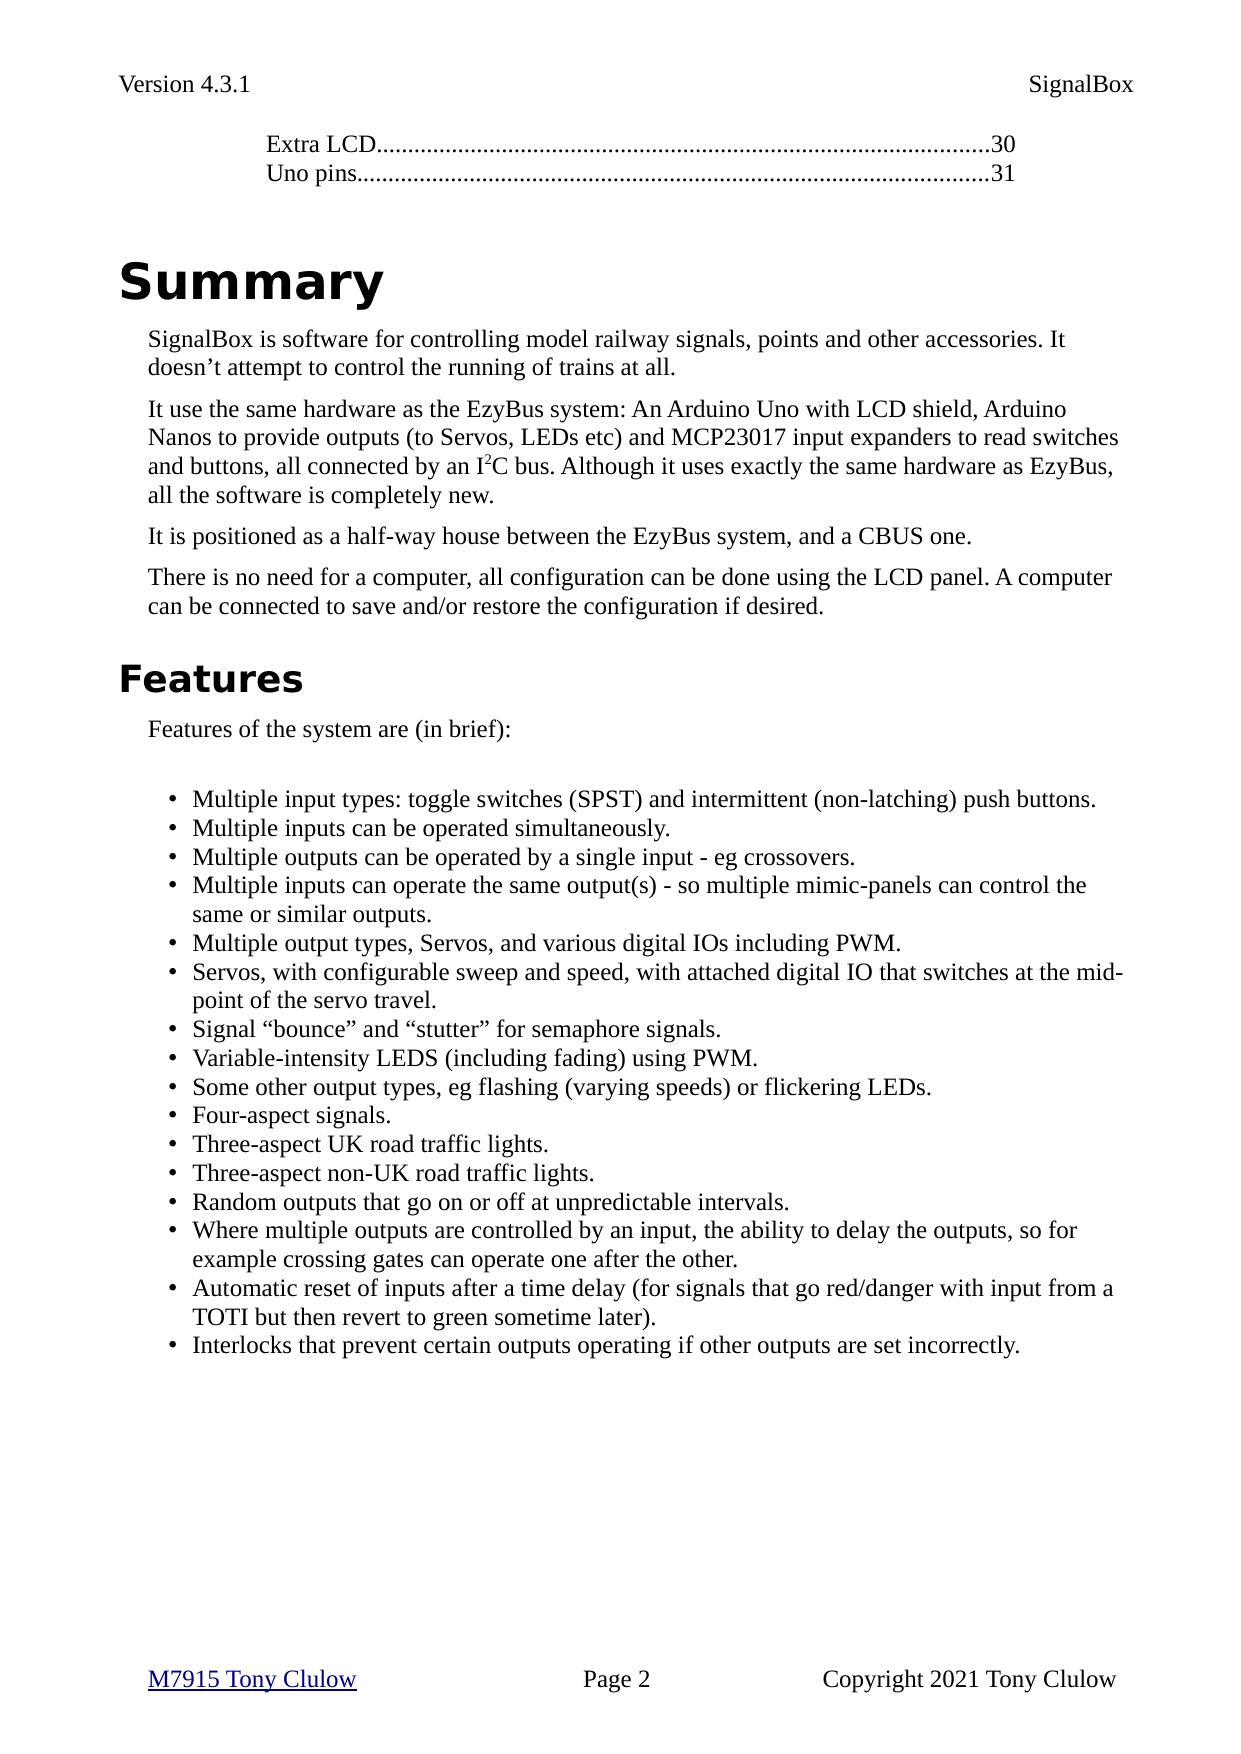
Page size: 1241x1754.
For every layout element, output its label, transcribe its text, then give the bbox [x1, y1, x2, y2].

text SignalBox is software for controlling model railway signals, points and other accessories. It doesn’t attempt to control the running of trains at all. [148, 324, 1134, 381]
text Uno pins. 31 [148, 158, 1134, 187]
list Multiple input types: toggle switches (SPST) and intermittent (non-latching) push buttons. [177, 784, 1134, 813]
list Interlocks that prevent certain outputs operating if other outputs are set incorrectly. [177, 1331, 1134, 1359]
list Variable-intensity LEDS (including fading) using PWM. [177, 1043, 1134, 1072]
list Some other output types, eg flashing (varying speeds) or flickering LEDs. [177, 1072, 1134, 1101]
list Random outputs that go on or off at unpredictable intervals. [177, 1187, 1134, 1216]
list Automatic reset of inputs after a time delay (for signals that go red/danger with input from a TOTI but then revert to green sometime later). [177, 1273, 1134, 1331]
text It use the same hardware as the EzyBus system: An Arduino Uno with LCD shield, Arduino Nanos to provide outputs (to Servos, LEDs etc) and MCP23017 input expanders to read switches and buttons, all connected by an I2C bus. Although it uses exactly the same hardware as EzyBus, all the software is completely new. [148, 394, 1134, 509]
subtitle Summary [118, 253, 1134, 311]
list Multiple outputs can be operated by a single input - eg crossovers. [177, 842, 1134, 871]
list Multiple output types, Servos, and various digital IOs including PWM. [177, 928, 1134, 957]
list Three-aspect non-UK road traffic lights. [177, 1158, 1134, 1187]
list Four-aspect signals. [177, 1101, 1134, 1129]
list Multiple inputs can operate the same output(s) - so multiple mimic-panels can control the same or similar outputs. [177, 871, 1134, 928]
list Servos, with configurable sweep and speed, with attached digital IO that switches at the mid-point of the servo travel. [177, 957, 1134, 1014]
text It is positioned as a half-way house between the EzyBus system, and a CBUS one. [148, 521, 1134, 550]
list Signal “bounce” and “stutter” for semaphore signals. [177, 1014, 1134, 1043]
list Where multiple outputs are controlled by an input, the ability to delay the outputs, so for example crossing gates can operate one after the other. [177, 1216, 1134, 1273]
text Extra LCD 30 [148, 129, 1134, 158]
list Multiple inputs can be operated simultaneously. [177, 813, 1134, 842]
subtitle Features [118, 657, 1134, 701]
text Features of the system are (in brief): [148, 714, 1134, 742]
list Three-aspect UK road traffic lights. [177, 1129, 1134, 1158]
text There is no need for a computer, all configuration can be done using the LCD panel. A computer can be connected to save and/or restore the configuration if desired. [148, 562, 1134, 620]
